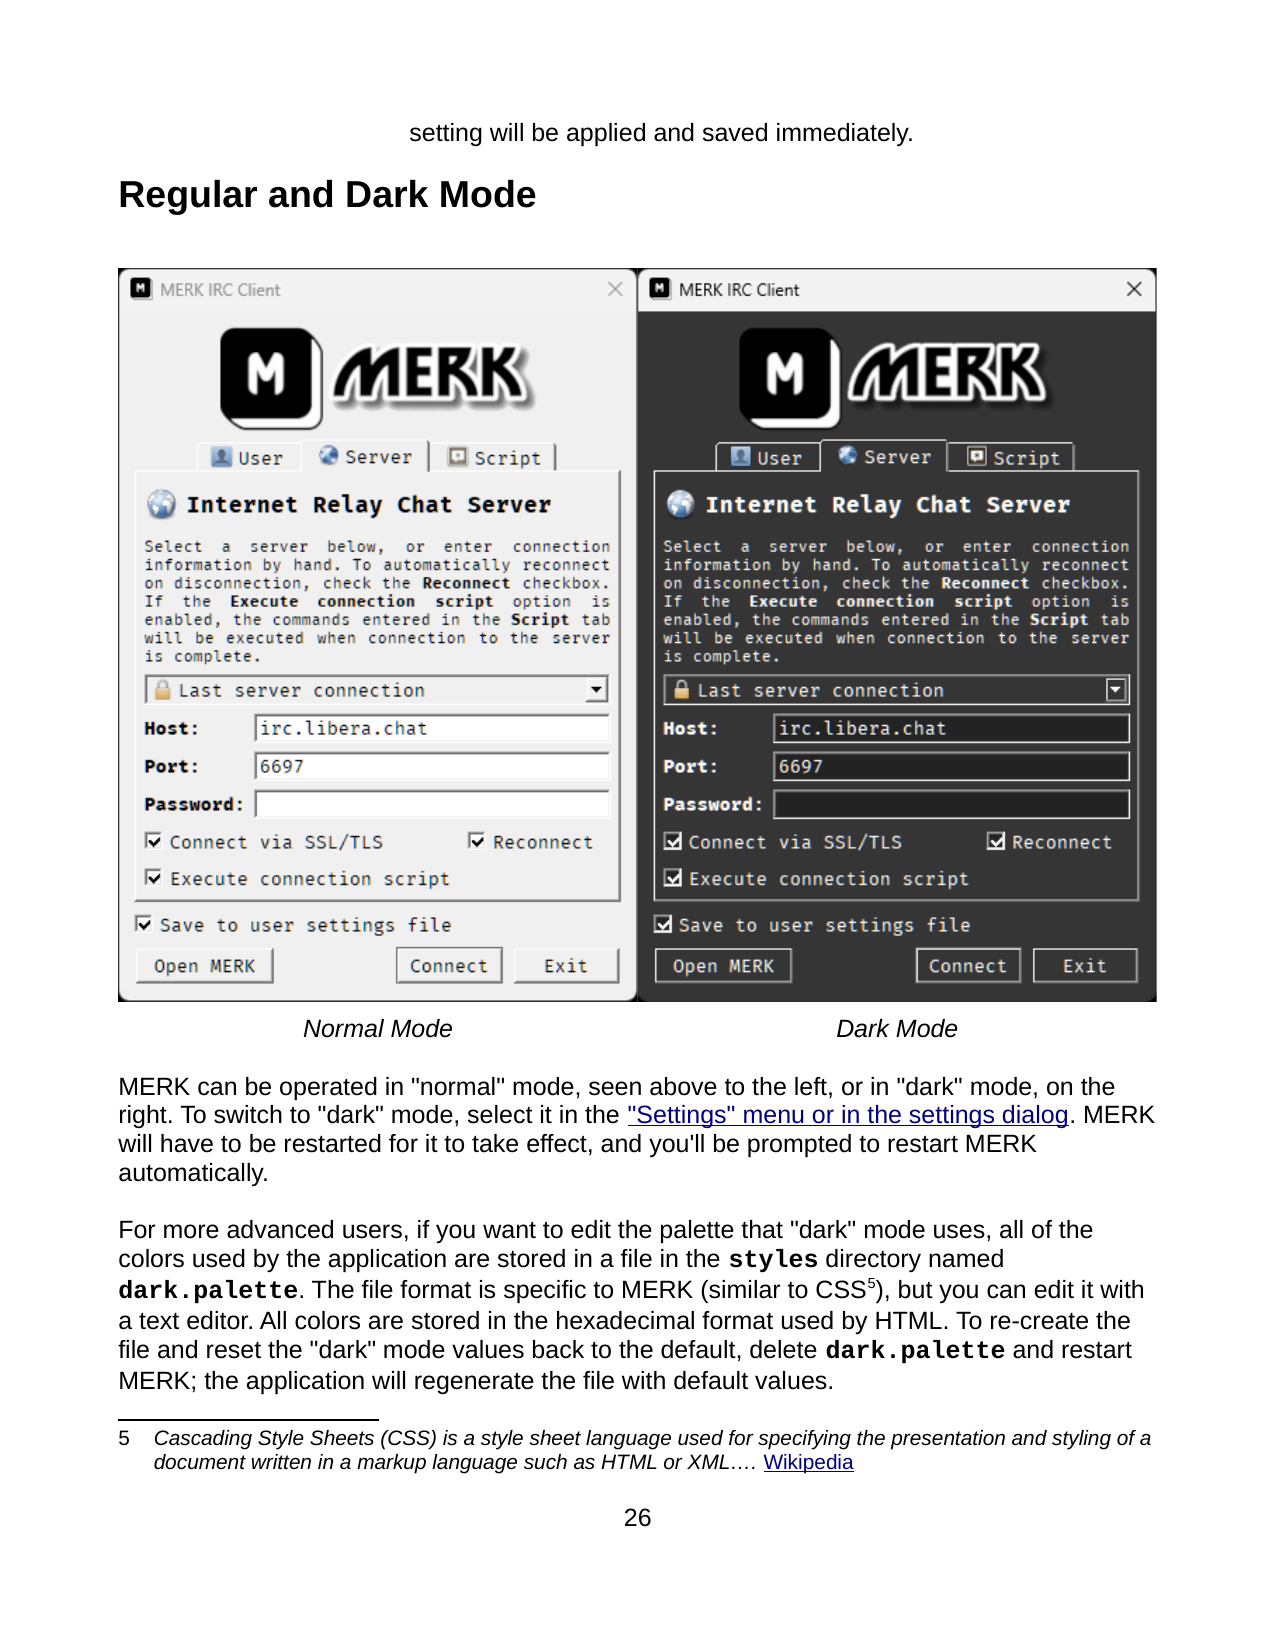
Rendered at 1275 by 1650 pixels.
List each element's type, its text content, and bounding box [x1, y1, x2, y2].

table_header setting will be applied and saved immediately. [409, 118, 1157, 147]
table_header [638, 256, 1157, 268]
table_header [118, 118, 409, 147]
table_header [118, 256, 637, 268]
picture [118, 268, 1157, 1002]
text MERK can be operated in "normal" mode, seen above to the left, or in "dark" mode, on the right. To switch to "dark" mode, select it in the "Settings" menu or in the settings dialog. MERK will have to be restarted for it to take effect, and you'll be prompted to restart MERK automatically. [118, 1072, 1157, 1187]
text For more advanced users, if you want to edit the palette that "dark" mode uses, all of the colors used by the application are stored in a file in the styles directory named dark.palette. The file format is specific to MERK (similar to CSS), but you can edit it with a text editor. All colors are stored in the hexadecimal format used by HTML. To re-create the file and reset the "dark" mode values back to the default, delete dark.palette and restart MERK; the application will regenerate the file with default values. [118, 1215, 1157, 1394]
table_header [118, 1002, 637, 1043]
subtitle Regular and Dark Mode [118, 172, 1157, 215]
table_header [638, 1002, 1157, 1043]
text Cascading Style Sheets (CSS) is a style sheet language used for specifying the presentation and styling of a document written in a markup language such as HTML or XML…. Wikipedia [118, 1426, 1157, 1474]
